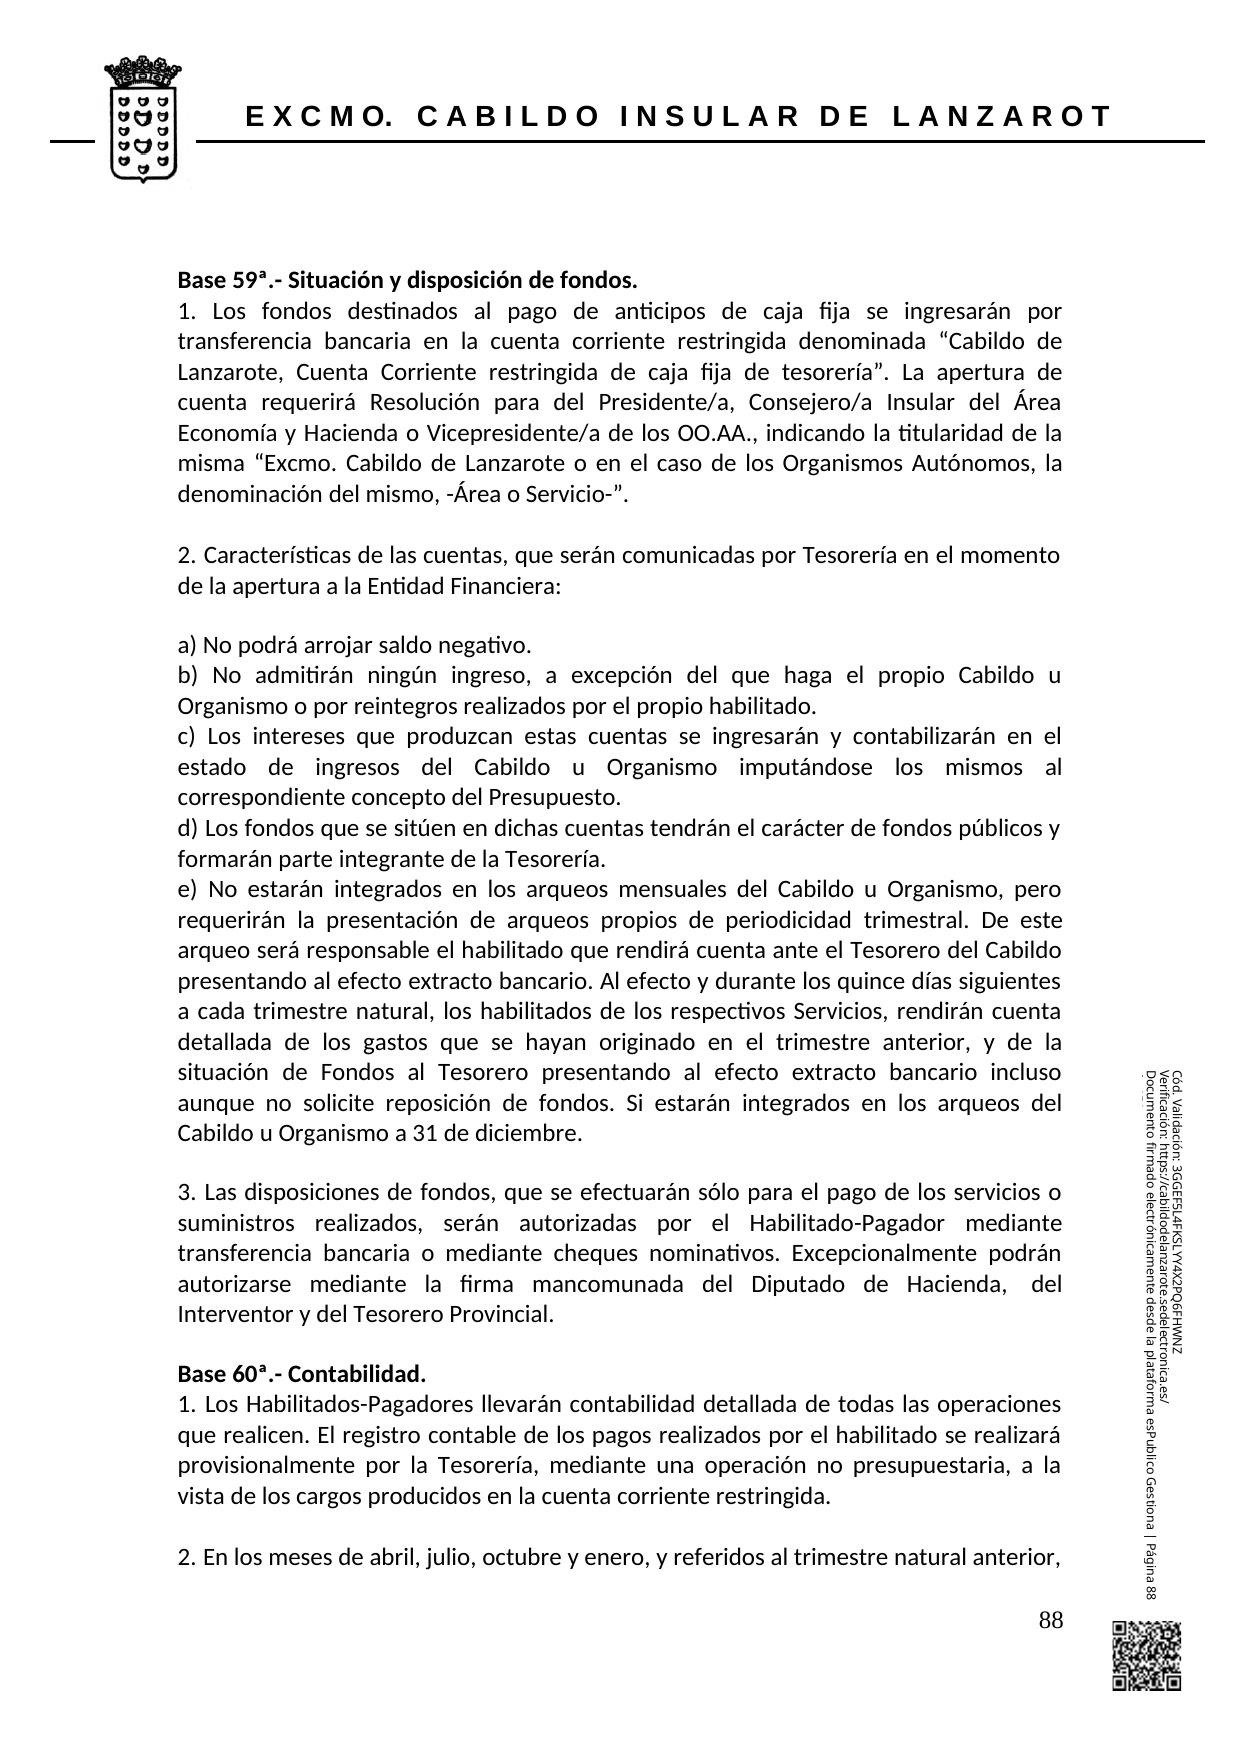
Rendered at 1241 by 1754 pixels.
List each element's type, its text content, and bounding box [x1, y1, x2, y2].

list Documento firmado electrónicamente desde la plataforma esPublico Gestiona | Página 88 de 151 [1143, 1070, 1158, 1611]
list No estarán integrados en los arqueos mensuales del Cabildo u Organismo, pero requerirán la presentación de arqueos propios de periodicidad trimestral. De este arqueo será responsable el habilitado que rendirá cuenta ante el Tesorero del Cabildo presentando al efecto extracto bancario. Al efecto y durante los quince días siguientes a cada trimestre natural, los habilitados de los respectivos Servicios, rendirán cuenta detallada de los gastos que se hayan originado en el trimestre anterior, y de la situación de Fondos al Tesorero presentando al efecto extracto bancario incluso aunque no solicite reposición de fondos. Si estarán integrados en los arqueos del Cabildo u Organismo a 31 de diciembre. [177, 873, 1063, 1148]
list Las disposiciones de fondos, que se efectuarán sólo para el pago de los servicios o suministros realizados, serán autorizadas por el Habilitado-Pagador mediante transferencia bancaria o mediante cheques nominativos. Excepcionalmente podrán autorizarse mediante la firma mancomunada del Diputado de Hacienda, del Interventor y del Tesorero Provincial. [177, 1177, 1063, 1329]
list En los meses de abril, julio, octubre y enero, y referidos al trimestre natural anterior, [177, 1541, 1143, 1572]
list Verificación: https://cabildodelanzarote.sedelectronica.es/ [1158, 1070, 1171, 1611]
subtitle Base 59ª.- Situación y disposición de fondos. [177, 264, 1192, 295]
list Los intereses que produzcan estas cuentas se ingresarán y contabilizarán en el estado de ingresos del Cabildo u Organismo imputándose los mismos al correspondiente concepto del Presupuesto. [177, 721, 1062, 812]
list Los fondos destinados al pago de anticipos de caja fija se ingresarán por transferencia bancaria en la cuenta corriente restringida denominada “Cabildo de Lanzarote, Cuenta Corriente restringida de caja fija de tesorería”. La apertura de cuenta requerirá Resolución para del Presidente/a, Consejero/a Insular del Área Economía y Hacienda o Vicepresidente/a de los OO.AA., indicando la titularidad de la misma “Excmo. Cabildo de Lanzarote o en el caso de los Organismos Autónomos, la denominación del mismo, -Área o Servicio-”. [177, 295, 1062, 509]
picture [1112, 1621, 1182, 1691]
list Los Habilitados-Pagadores llevarán contabilidad detallada de todas las operaciones que realicen. El registro contable de los pagos realizados por el habilitado se realizará provisionalmente por la Tesorería, mediante una operación no presupuestaria, a la vista de los cargos producidos en la cuenta corriente restringida. [177, 1388, 1062, 1511]
list Los fondos que se sitúen en dichas cuentas tendrán el carácter de fondos públicos y formarán parte integrante de la Tesorería. [177, 812, 1061, 873]
list No podrá arrojar saldo negativo. [177, 629, 1192, 659]
list Cód. Validación: 3GGEF5L4FKSLYY4X2PQ6FHWNZ [1171, 1070, 1184, 1611]
text 88 [164, 1606, 1063, 1634]
list Características de las cuentas, que serán comunicadas por Tesorería en el momento de la apertura a la Entidad Financiera: [177, 539, 1061, 600]
list No admitirán ningún ingreso, a excepción del que haga el propio Cabildo u Organismo o por reintegros realizados por el propio habilitado. [177, 659, 1062, 721]
picture [95, 39, 196, 193]
subtitle Base 60ª.- Contabilidad. [177, 1358, 1143, 1388]
